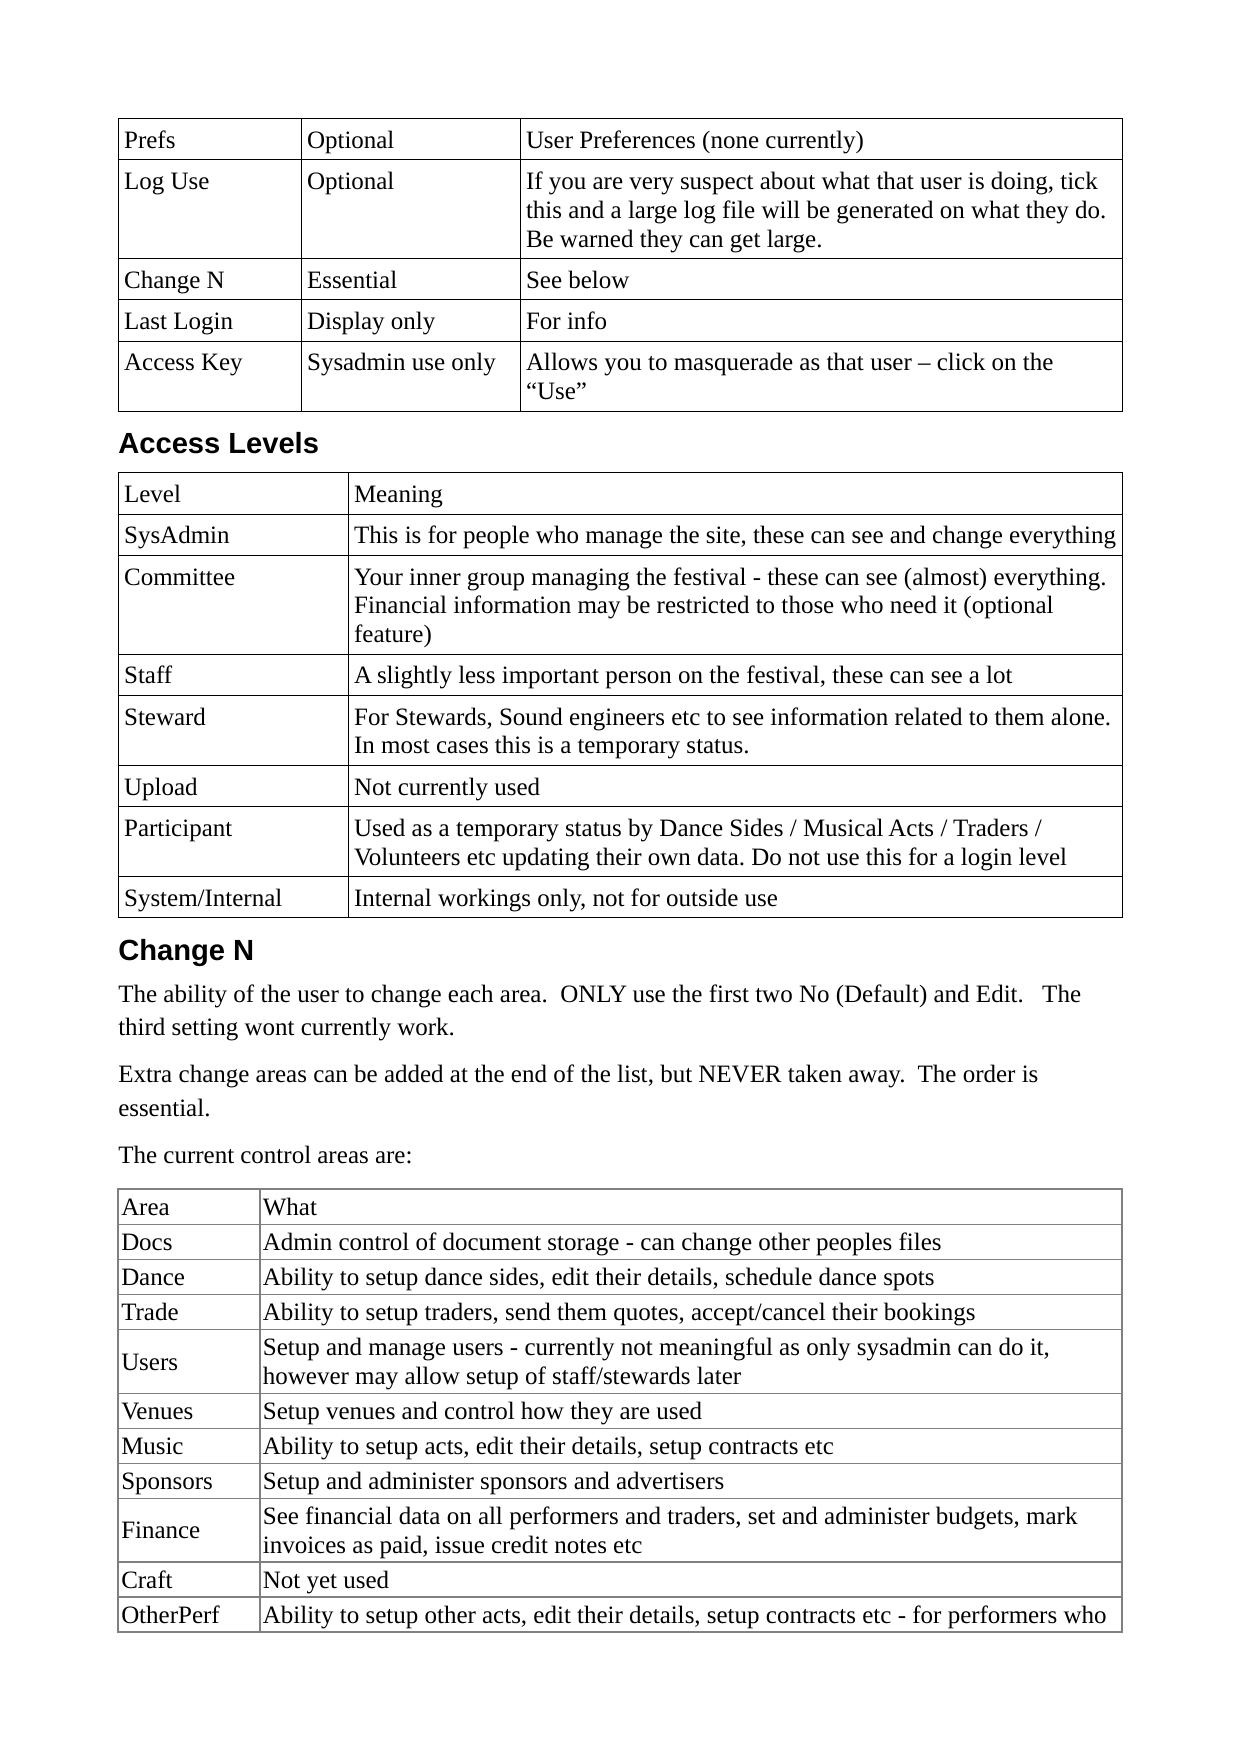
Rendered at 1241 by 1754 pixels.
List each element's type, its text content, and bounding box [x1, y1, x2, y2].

table_cell Setup and administer sponsors and advertisers [261, 1464, 1121, 1498]
table_cell Upload [119, 766, 348, 806]
table_cell Setup venues and control how they are used [261, 1394, 1121, 1428]
table_cell Access Key [119, 342, 301, 411]
table_cell System/Internal [119, 877, 348, 917]
table_cell Not yet used [261, 1563, 1121, 1596]
table_cell Finance [119, 1499, 259, 1561]
table_cell See financial data on all performers and traders, set and administer budgets, mark invoices as paid, issue credit notes etc [261, 1499, 1121, 1561]
table_cell Sysadmin use only [302, 342, 520, 411]
text Extra change areas can be added at the end of the list, but NEVER taken away. The order is essential. [118, 1059, 1122, 1121]
table_cell Craft [119, 1563, 259, 1596]
table_cell Setup and manage users - currently not meaningful as only sysadmin can do it, however may allow setup of staff/stewards later [261, 1330, 1121, 1393]
table_cell User Preferences (none currently) [521, 119, 1122, 159]
table_cell Docs [119, 1225, 259, 1259]
table_cell Dance [119, 1260, 259, 1294]
table_cell Log Use [119, 160, 301, 258]
table_header What [261, 1190, 1121, 1224]
table_cell Users [119, 1330, 259, 1393]
table_cell For info [521, 300, 1122, 341]
table_cell Used as a temporary status by Dance Sides / Musical Acts / Traders / Volunteers etc updating their own data. Do not use this for a login level [349, 807, 1122, 876]
table_cell Ability to setup dance sides, edit their details, schedule dance spots [261, 1260, 1121, 1294]
table_cell Music [119, 1429, 259, 1463]
table_cell Optional [302, 119, 520, 159]
table_cell Staff [119, 655, 348, 695]
table_cell Admin control of document storage - can change other peoples files [261, 1225, 1121, 1259]
table_header Area [119, 1190, 259, 1224]
table_cell Ability to setup traders, send them quotes, accept/cancel their bookings [261, 1295, 1121, 1329]
table_cell Your inner group managing the festival - these can see (almost) everything. Financial information may be restricted to those who need it (optional feature) [349, 556, 1122, 653]
table_cell SysAdmin [119, 515, 348, 555]
table_cell OtherPerf [119, 1598, 259, 1631]
table_cell Committee [119, 556, 348, 653]
table_cell Last Login [119, 300, 301, 341]
table_cell If you are very suspect about what that user is doing, tick this and a large log file will be generated on what they do. Be warned they can get large. [521, 160, 1122, 258]
table_cell Internal workings only, not for outside use [349, 877, 1122, 917]
table_cell Display only [302, 300, 520, 341]
table_cell Allows you to masquerade as that user – click on the “Use” [521, 342, 1122, 411]
table_cell Ability to setup other acts, edit their details, setup contracts etc - for performers who [261, 1598, 1121, 1631]
text The ability of the user to change each area. ONLY use the first two No (Default) and Edit. The third setting wont currently work. [118, 979, 1122, 1041]
table_cell Ability to setup acts, edit their details, setup contracts etc [261, 1429, 1121, 1463]
table_cell Essential [302, 259, 520, 299]
table_cell Steward [119, 696, 348, 765]
subtitle Access Levels [118, 426, 1122, 460]
table_cell Optional [302, 160, 520, 258]
table_cell Prefs [119, 119, 301, 159]
table_cell Venues [119, 1394, 259, 1428]
table_cell Change N [119, 259, 301, 299]
table_cell Sponsors [119, 1464, 259, 1498]
table_cell For Stewards, Sound engineers etc to see information related to them alone. In most cases this is a temporary status. [349, 696, 1122, 765]
table_header Level [119, 473, 348, 513]
table_cell Not currently used [349, 766, 1122, 806]
table_header Meaning [349, 473, 1122, 513]
text The current control areas are: [118, 1140, 1122, 1169]
table_cell This is for people who manage the site, these can see and change everything [349, 515, 1122, 555]
table_cell Trade [119, 1295, 259, 1329]
table_cell Participant [119, 807, 348, 876]
table_cell A slightly less important person on the festival, these can see a lot [349, 655, 1122, 695]
table_cell See below [521, 259, 1122, 299]
subtitle Change N [118, 933, 1122, 966]
